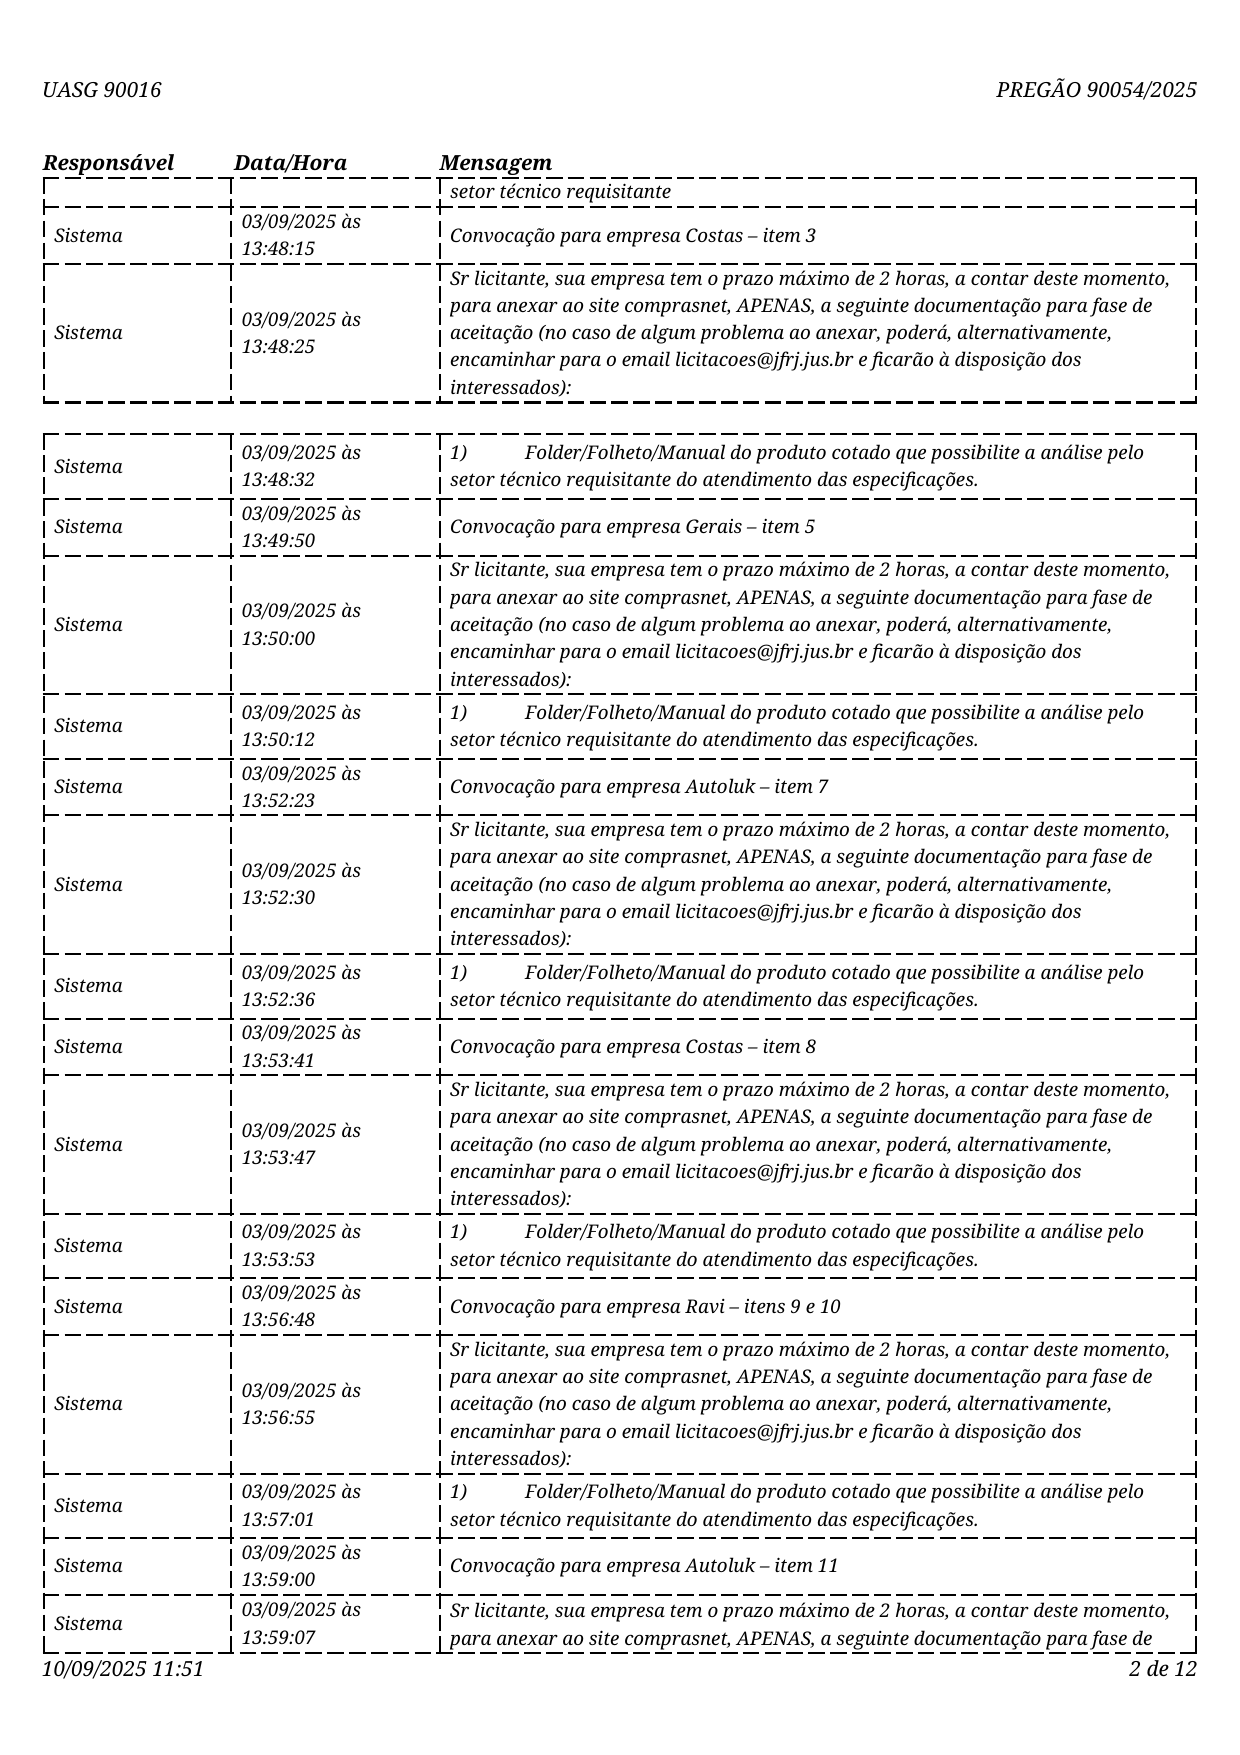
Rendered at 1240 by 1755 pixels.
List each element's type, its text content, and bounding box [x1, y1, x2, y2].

table_cell 03/09/2025 às 13:50:12 [231, 693, 439, 758]
table_cell Convocação para empresa Gerais – item 5 [440, 498, 1196, 554]
table_cell Sistema [44, 263, 231, 401]
table_cell Convocação para empresa Costas – item 8 [440, 1018, 1196, 1074]
table_cell Sistema [44, 1074, 231, 1213]
table_cell 03/09/2025 às 13:57:01 [231, 1473, 439, 1537]
table_cell Sr licitante, sua empresa tem o prazo máximo de 2 horas, a contar deste momento, para anexar ao site comprasnet, APENAS, a seguinte documentação para fase de [440, 1594, 1196, 1652]
table_cell Sr licitante, sua empresa tem o prazo máximo de 2 horas, a contar deste momento, para anexar ao site comprasnet, APENAS, a seguinte documentação para fase de aceitação (no caso de algum problema ao anexar, poderá, alternativamente, encaminhar para o email licitacoes@jfrj.jus.br e ficarão à disposição dos interessados): [440, 1334, 1196, 1472]
table_cell Sr licitante, sua empresa tem o prazo máximo de 2 horas, a contar deste momento, para anexar ao site comprasnet, APENAS, a seguinte documentação para fase de aceitação (no caso de algum problema ao anexar, poderá, alternativamente, encaminhar para o email licitacoes@jfrj.jus.br e ficarão à disposição dos interessados): [440, 263, 1196, 401]
table_cell Sr licitante, sua empresa tem o prazo máximo de 2 horas, a contar deste momento, para anexar ao site comprasnet, APENAS, a seguinte documentação para fase de aceitação (no caso de algum problema ao anexar, poderá, alternativamente, encaminhar para o email licitacoes@jfrj.jus.br e ficarão à disposição dos interessados): [440, 1074, 1196, 1213]
table_cell [44, 177, 231, 206]
table_cell 03/09/2025 às 13:48:15 [231, 206, 439, 263]
table_cell 1) Folder/Folheto/Manual do produto cotado que possibilite a análise pelo setor técnico requisitante do atendimento das especificações. [440, 953, 1196, 1017]
table_cell 03/09/2025 às 13:49:50 [231, 498, 439, 554]
table_cell Sistema [44, 758, 231, 814]
table_cell Sistema [44, 1473, 231, 1537]
table_cell Sistema [44, 1334, 231, 1472]
table_cell 03/09/2025 às 13:59:07 [231, 1594, 439, 1652]
table_cell 03/09/2025 às 13:53:41 [231, 1018, 439, 1074]
table_cell Sistema [44, 1277, 231, 1334]
table_cell Sr licitante, sua empresa tem o prazo máximo de 2 horas, a contar deste momento, para anexar ao site comprasnet, APENAS, a seguinte documentação para fase de aceitação (no caso de algum problema ao anexar, poderá, alternativamente, encaminhar para o email licitacoes@jfrj.jus.br e ficarão à disposição dos interessados): [440, 814, 1196, 953]
table_cell Convocação para empresa Autoluk – item 11 [440, 1537, 1196, 1594]
table_cell setor técnico requisitante [440, 177, 1196, 206]
table_cell 03/09/2025 às 13:59:00 [231, 1537, 439, 1594]
table_cell 03/09/2025 às 13:52:30 [231, 814, 439, 953]
table_cell 1) Folder/Folheto/Manual do produto cotado que possibilite a análise pelo setor técnico requisitante do atendimento das especificações. [440, 693, 1196, 758]
table_cell 1) Folder/Folheto/Manual do produto cotado que possibilite a análise pelo setor técnico requisitante do atendimento das especificações. [440, 1213, 1196, 1277]
table_cell Convocação para empresa Ravi – itens 9 e 10 [440, 1277, 1196, 1334]
table_cell Sistema [44, 953, 231, 1017]
table_cell 03/09/2025 às 13:53:47 [231, 1074, 439, 1213]
table_cell 03/09/2025 às 13:52:36 [231, 953, 439, 1017]
table_cell Sistema [44, 206, 231, 263]
table_header Sistema [44, 433, 231, 498]
table_header 03/09/2025 às 13:48:32 [231, 433, 439, 498]
table_cell 03/09/2025 às 13:48:25 [231, 263, 439, 401]
table_cell Sistema [44, 693, 231, 758]
table_cell Sistema [44, 1594, 231, 1652]
table_header 1) Folder/Folheto/Manual do produto cotado que possibilite a análise pelo setor técnico requisitante do atendimento das especificações. [440, 433, 1196, 498]
table_cell 03/09/2025 às 13:56:48 [231, 1277, 439, 1334]
table_cell Convocação para empresa Costas – item 3 [440, 206, 1196, 263]
table_cell 1) Folder/Folheto/Manual do produto cotado que possibilite a análise pelo setor técnico requisitante do atendimento das especificações. [440, 1473, 1196, 1537]
table_cell Sistema [44, 1213, 231, 1277]
table_cell Sistema [44, 1537, 231, 1594]
table_cell Sistema [44, 814, 231, 953]
table_cell Convocação para empresa Autoluk – item 7 [440, 758, 1196, 814]
table_cell 03/09/2025 às 13:53:53 [231, 1213, 439, 1277]
table_cell Sistema [44, 555, 231, 693]
table_cell Sistema [44, 498, 231, 554]
table_cell [231, 177, 439, 206]
table_cell 03/09/2025 às 13:56:55 [231, 1334, 439, 1472]
table_cell Sistema [44, 1018, 231, 1074]
table_cell 03/09/2025 às 13:52:23 [231, 758, 439, 814]
table_cell 03/09/2025 às 13:50:00 [231, 555, 439, 693]
table_cell Sr licitante, sua empresa tem o prazo máximo de 2 horas, a contar deste momento, para anexar ao site comprasnet, APENAS, a seguinte documentação para fase de aceitação (no caso de algum problema ao anexar, poderá, alternativamente, encaminhar para o email licitacoes@jfrj.jus.br e ficarão à disposição dos interessados): [440, 555, 1196, 693]
